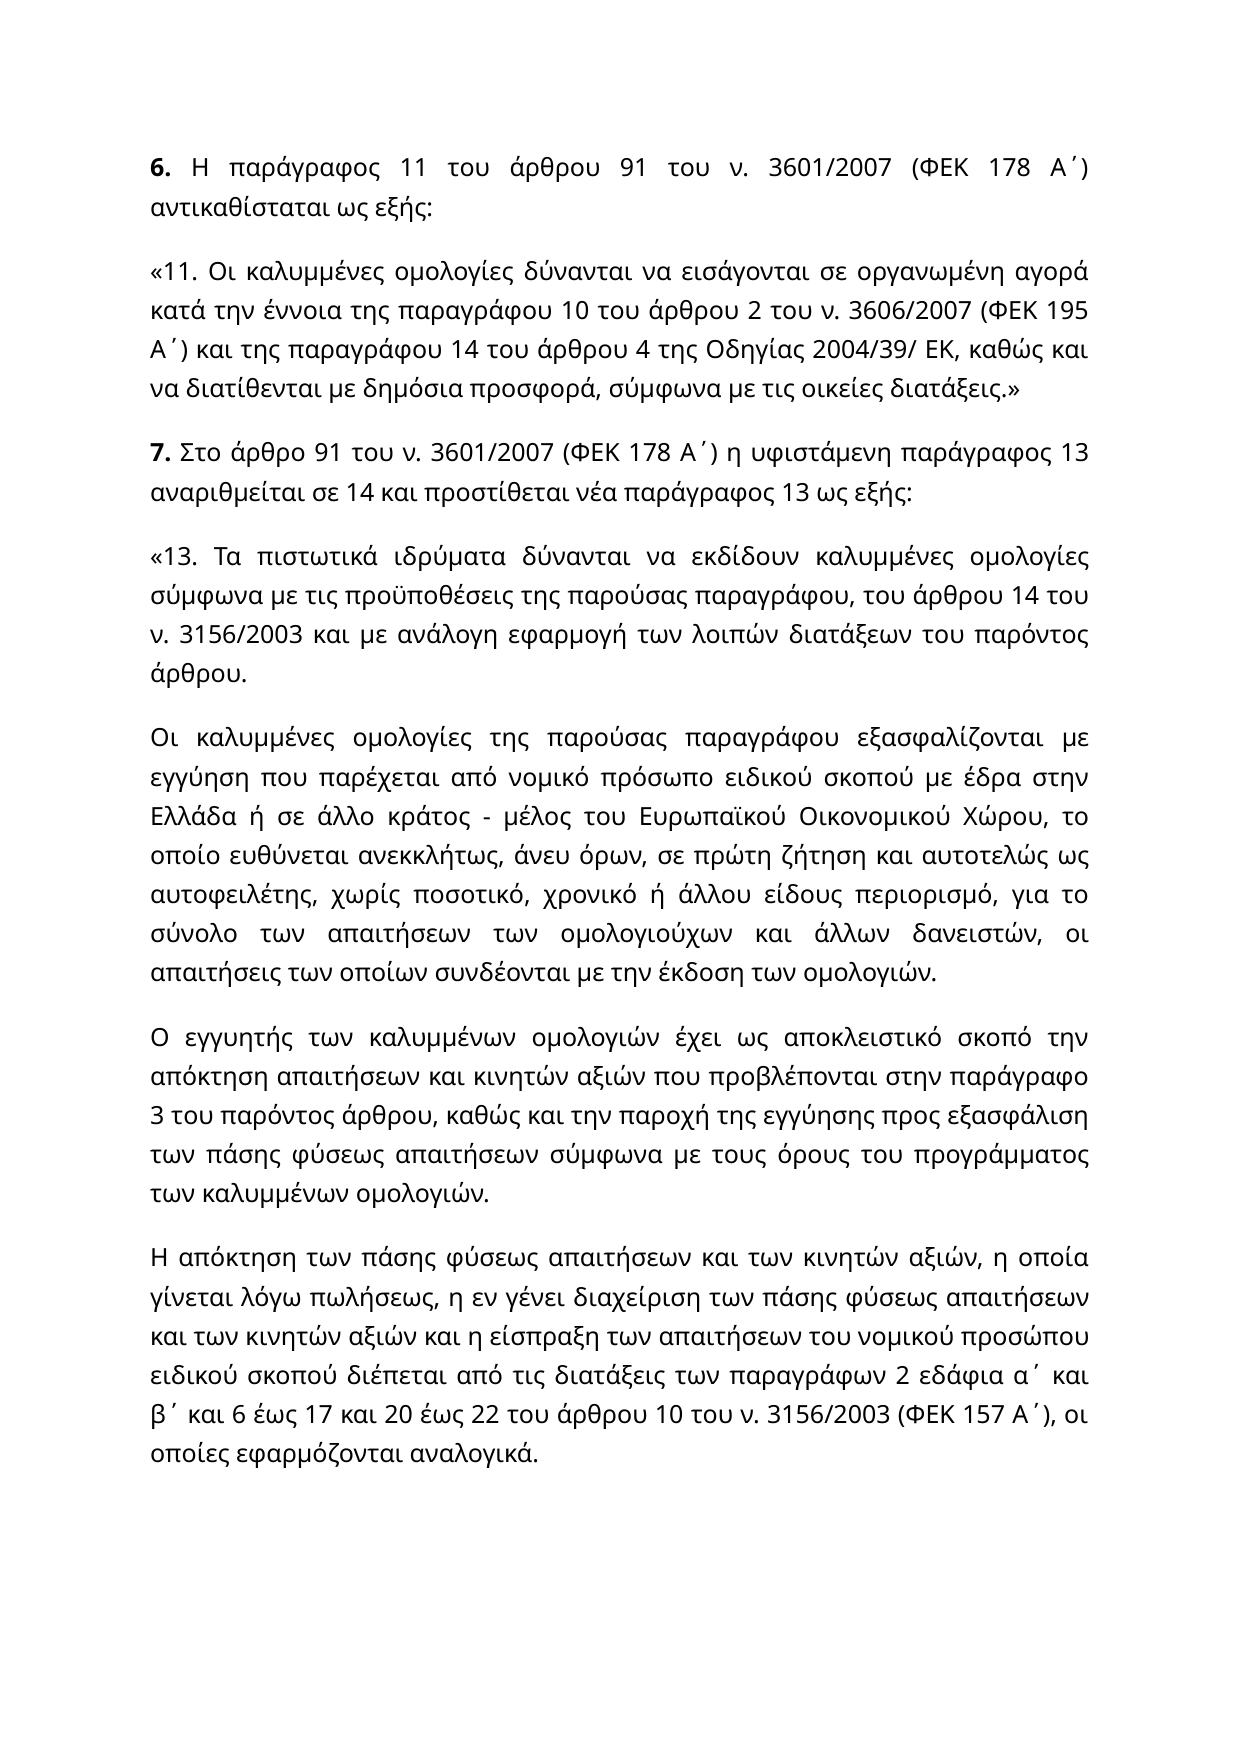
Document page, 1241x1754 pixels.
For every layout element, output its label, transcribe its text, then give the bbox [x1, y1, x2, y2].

text 7. Στο άρθρο 91 του ν. 3601/2007 (ΦΕΚ 178 Α΄) η υφιστάμενη παράγραφος 13 αναριθμείται σε 14 και προστίθεται νέα παράγραφος 13 ως εξής: [150, 435, 1090, 508]
text Η απόκτηση των πάσης φύσεως απαιτήσεων και των κινητών αξιών, η οποία γίνεται λόγω πωλήσεως, η εν γένει διαχείριση των πάσης φύσεως απαιτήσεων και των κινητών αξιών και η είσπραξη των απαιτήσεων του νομικού προσώπου ειδικού σκοπού διέπεται από τις διατάξεις των παραγράφων 2 εδάφια α΄ και β΄ και 6 έως 17 και 20 έως 22 του άρθρου 10 του ν. 3156/2003 (ΦΕΚ 157 Α΄), οι οποίες εφαρμόζονται αναλογικά. [150, 1240, 1090, 1470]
text 6. Η παράγραφος 11 του άρθρου 91 του ν. 3601/2007 (ΦΕΚ 178 Α΄) αντικαθίσταται ως εξής: [150, 150, 1090, 223]
text «11. Οι καλυμμένες ομολογίες δύνανται να εισάγονται σε οργανωμένη αγορά κατά την έννοια της παραγράφου 10 του άρθρου 2 του ν. 3606/2007 (ΦΕΚ 195 Α΄) και της παραγράφου 14 του άρθρου 4 της Οδηγίας 2004/39/ ΕΚ, καθώς και να διατίθενται με δημόσια προσφορά, σύμφωνα με τις οικείες διατάξεις.» [150, 253, 1090, 405]
text Ο εγγυητής των καλυμμένων ομολογιών έχει ως αποκλειστικό σκοπό την απόκτηση απαιτήσεων και κινητών αξιών που προβλέπονται στην παράγραφο 3 του παρόντος άρθρου, καθώς και την παροχή της εγγύησης προς εξασφάλιση των πάσης φύσεως απαιτήσεων σύμφωνα με τους όρους του προγράμματος των καλυμμένων ομολογιών. [150, 1019, 1090, 1210]
text «13. Τα πιστωτικά ιδρύματα δύνανται να εκδίδουν καλυμμένες ομολογίες σύμφωνα με τις προϋποθέσεις της παρούσας παραγράφου, του άρθρου 14 του ν. 3156/2003 και με ανάλογη εφαρμογή των λοιπών διατάξεων του παρόντος άρθρου. [150, 538, 1090, 690]
text Οι καλυμμένες ομολογίες της παρούσας παραγράφου εξασφαλίζονται με εγγύηση που παρέχεται από νομικό πρόσωπο ειδικού σκοπού με έδρα στην Ελλάδα ή σε άλλο κράτος - μέλος του Ευρωπαϊκού Οικονομικού Χώρου, το οποίο ευθύνεται ανεκκλήτως, άνευ όρων, σε πρώτη ζήτηση και αυτοτελώς ως αυτοφειλέτης, χωρίς ποσοτικό, χρονικό ή άλλου είδους περιορισμό, για το σύνολο των απαιτήσεων των ομολογιούχων και άλλων δανειστών, οι απαιτήσεις των οποίων συνδέονται με την έκδοση των ομολογιών. [150, 720, 1090, 989]
